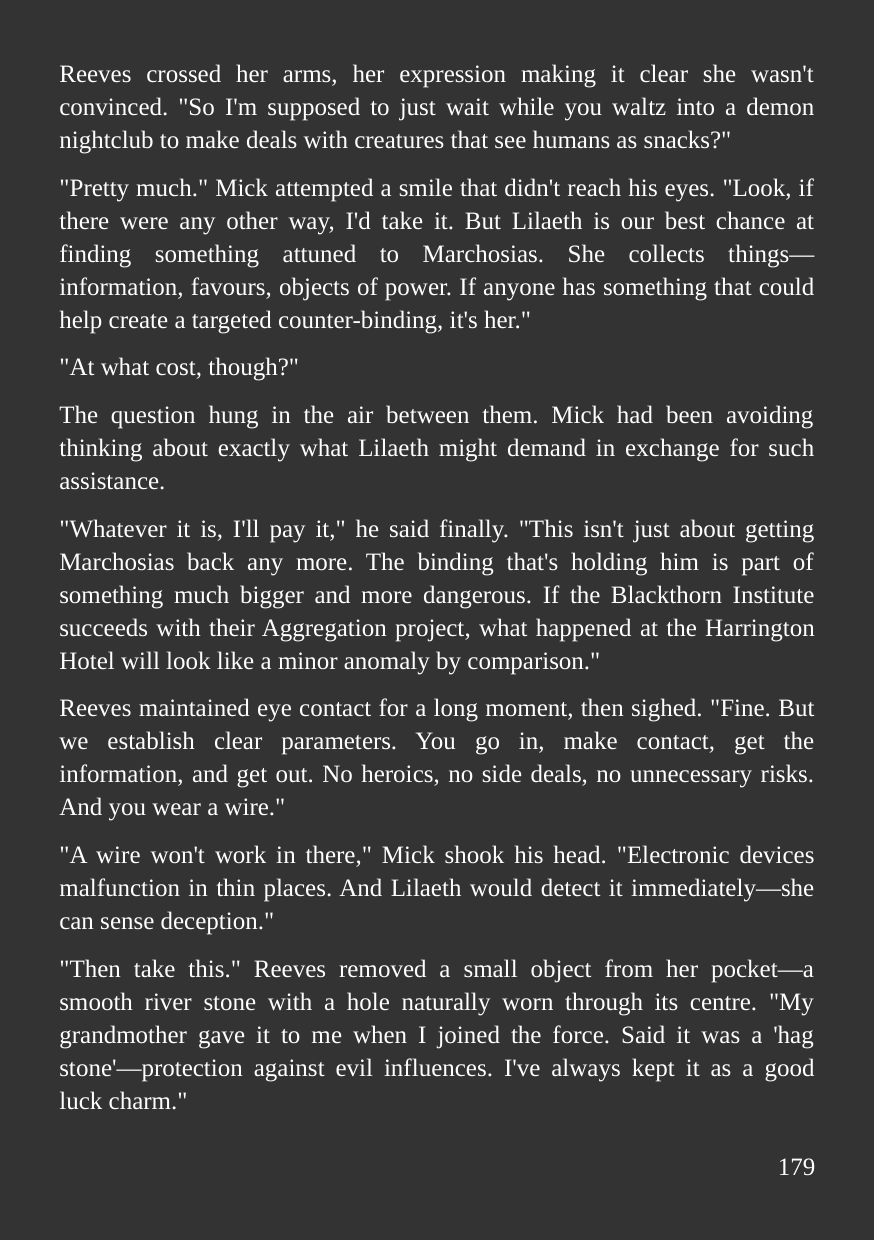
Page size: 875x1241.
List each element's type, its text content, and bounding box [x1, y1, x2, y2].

text Reeves crossed her arms, her expression making it clear she wasn't convinced. "So I'm supposed to just wait while you waltz into a demon nightclub to make deals with creatures that see humans as snacks?" [59, 59, 815, 154]
text "Pretty much." Mick attempted a smile that didn't reach his eyes. "Look, if there were any other way, I'd take it. But Lilaeth is our best chance at finding something attuned to Marchosias. She collects things—information, favours, objects of power. If anyone has something that could help create a targeted counter-binding, it's her." [59, 173, 815, 333]
text "A wire won't work in there," Mick shook his head. "Electronic devices malfunction in thin places. And Lilaeth would detect it immediately—she can sense deception." [59, 840, 815, 935]
text "At what cost, though?" [59, 352, 815, 381]
text "Then take this." Reeves removed a small object from her pocket—a smooth river stone with a hole naturally worn through its centre. "My grandmother gave it to me when I joined the force. Said it was a 'hag stone'—protection against evil influences. I've always kept it as a good luck charm." [59, 954, 815, 1114]
text Reeves maintained eye contact for a long moment, then sighed. "Fine. But we establish clear parameters. You go in, make contact, get the information, and get out. No heroics, no side deals, no unnecessary risks. And you wear a wire." [59, 693, 815, 821]
text The question hung in the air between them. Mick had been avoiding thinking about exactly what Lilaeth might demand in exchange for such assistance. [59, 400, 815, 495]
text "Whatever it is, I'll pay it," he said finally. "This isn't just about getting Marchosias back any more. The binding that's holding him is part of something much bigger and more dangerous. If the Blackthorn Institute succeeds with their Aggregation project, what happened at the Harrington Hotel will look like a minor anomaly by comparison." [59, 514, 815, 674]
